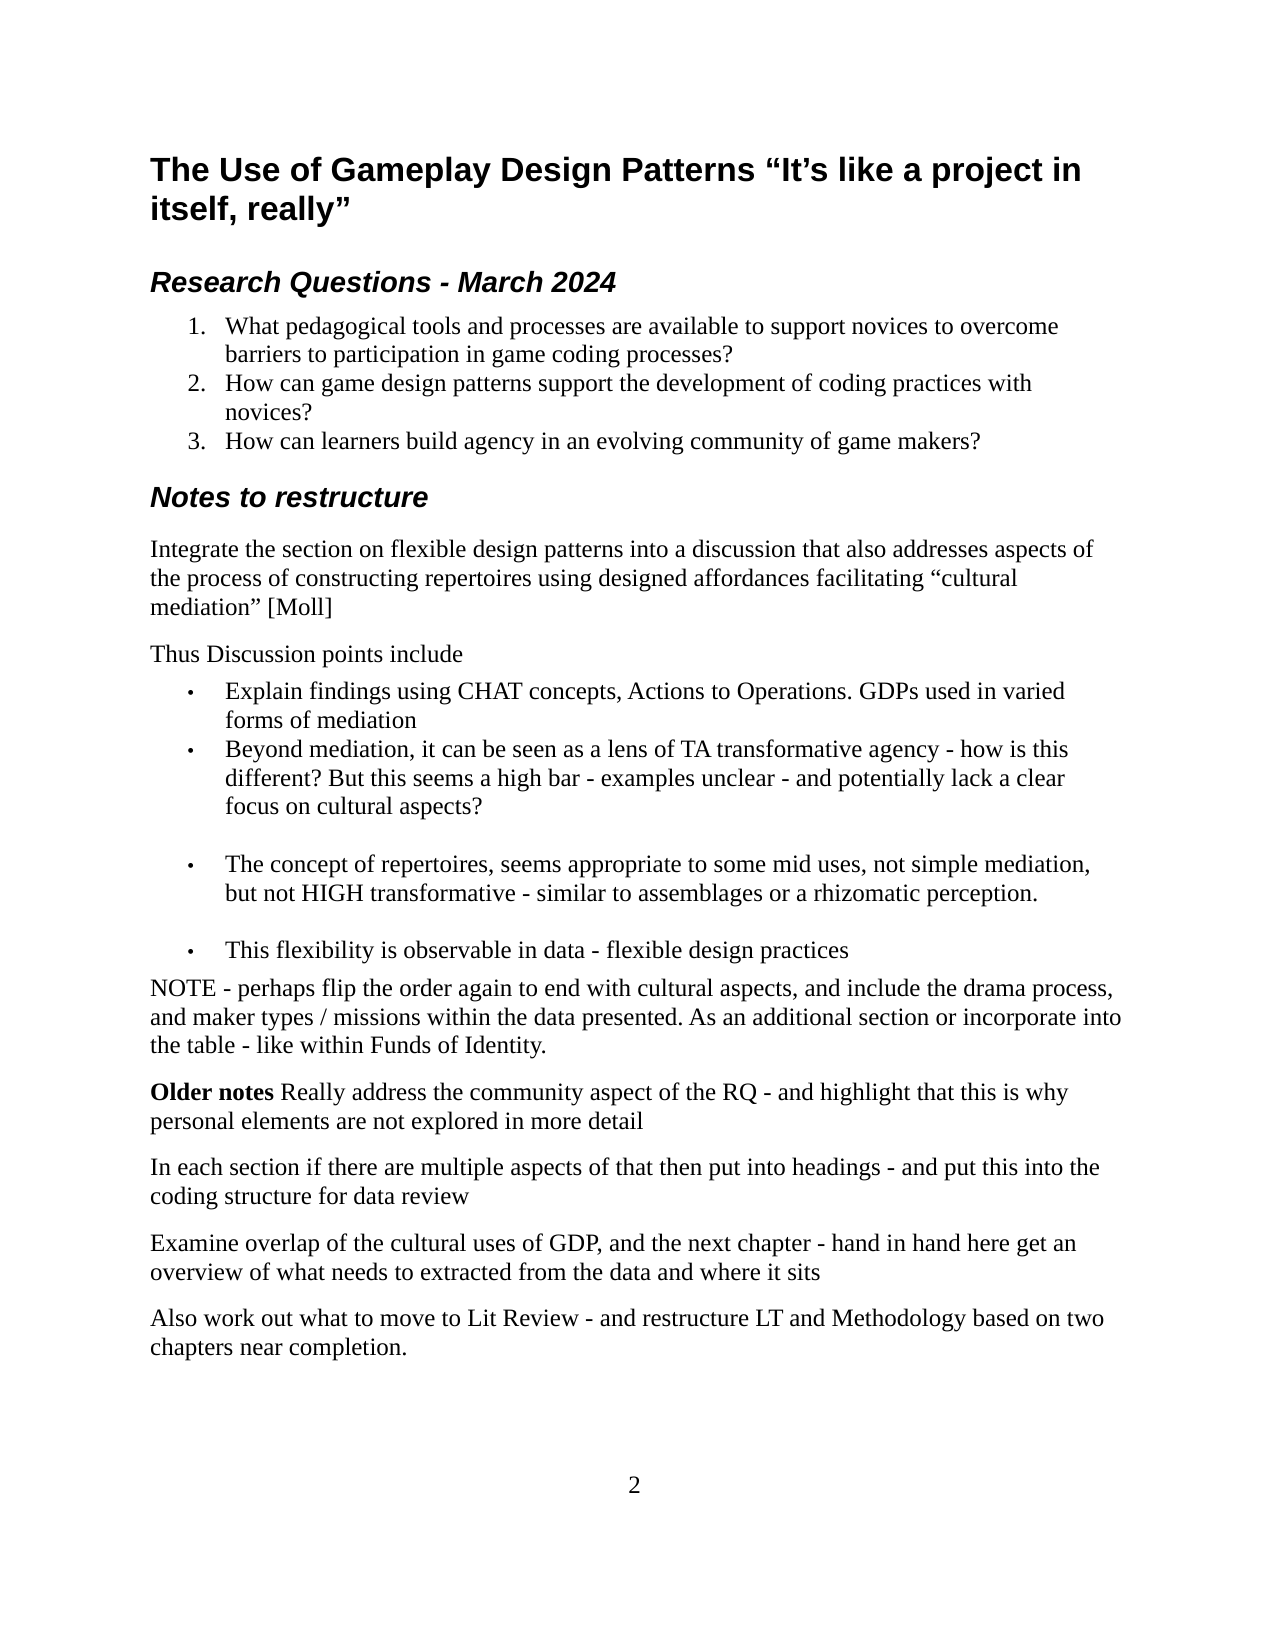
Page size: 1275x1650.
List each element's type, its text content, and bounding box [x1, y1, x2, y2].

list Beyond mediation, it can be seen as a lens of TA transformative agency - how is this different? But this seems a high bar - examples unclear - and potentially lack a clear focus on cultural aspects? [187, 734, 1125, 849]
list How can game design patterns support the development of coding practices with novices? [187, 368, 1125, 426]
text Examine overlap of the cultural uses of GDP, and the next chapter - hand in hand here get an overview of what needs to extracted from the data and where it sits [150, 1228, 1125, 1285]
text Also work out what to move to Lit Review - and restructure LT and Methodology based on two chapters near completion. [150, 1303, 1125, 1361]
subtitle The Use of Gameplay Design Patterns “It’s like a project in itself, really” [150, 150, 1125, 227]
subtitle Notes to restructure [150, 479, 1125, 513]
text Integrate the section on flexible design patterns into a discussion that also addresses aspects of the process of constructing repertoires using designed affordances facilitating “cultural mediation” [Moll] [150, 534, 1125, 621]
subtitle Research Questions - March 2024 [150, 265, 1125, 298]
list The concept of repertoires, seems appropriate to some mid uses, not simple mediation, but not HIGH transformative - similar to assemblages or a rhizomatic perception. [187, 849, 1125, 935]
text In each section if there are multiple aspects of that then put into headings - and put this into the coding structure for data review [150, 1152, 1125, 1210]
text Older notes Really address the community aspect of the RQ - and highlight that this is why personal elements are not explored in more detail [150, 1077, 1125, 1134]
list Explain findings using CHAT concepts, Actions to Operations. GDPs used in varied forms of mediation [187, 676, 1125, 734]
list This flexibility is observable in data - flexible design practices [187, 935, 1125, 964]
text NOTE - perhaps flip the order again to end with cultural aspects, and include the drama process, and maker types / missions within the data presented. As an additional section or incorporate into the table - like within Funds of Identity. [150, 973, 1125, 1059]
list How can learners build agency in an evolving community of game makers? [187, 426, 1125, 454]
list What pedagogical tools and processes are available to support novices to overcome barriers to participation in game coding processes? [187, 311, 1125, 368]
text Thus Discussion points include [150, 639, 1125, 667]
